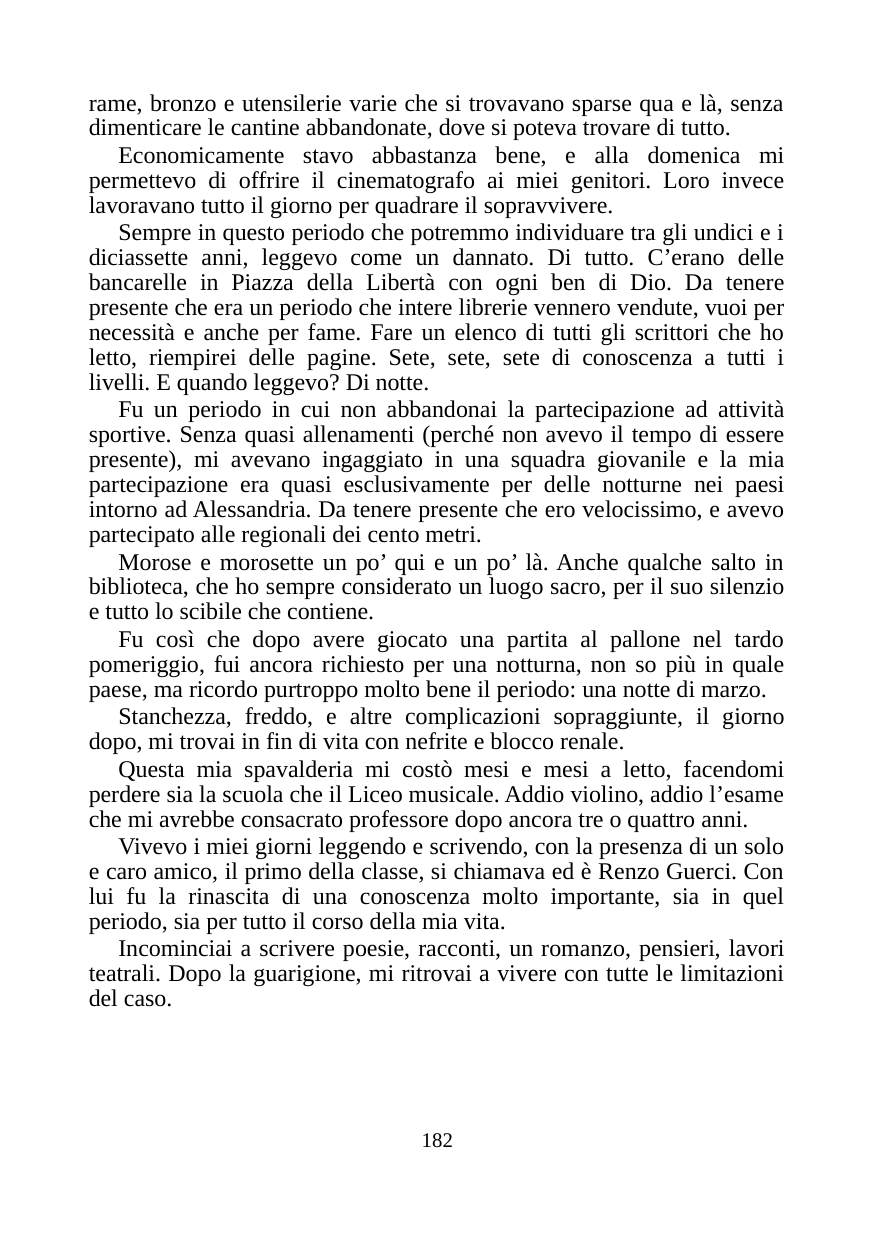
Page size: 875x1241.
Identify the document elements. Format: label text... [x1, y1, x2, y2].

text Morose e morosette un po’ qui e un po’ là. Anche qualche salto in biblioteca, che ho sempre considerato un luogo sacro, per il suo silenzio e tutto lo scibile che contiene. [88, 547, 786, 625]
text Stanchezza, freddo, e altre complicazioni sopraggiunte, il giorno dopo, mi trovai in fin di vita con nefrite e blocco renale. [88, 702, 786, 755]
text Incominciai a scrivere poesie, racconti, un romanzo, pensieri, lavori teatrali. Dopo la guarigione, mi ritrovai a vivere con tutte le limitazioni del caso. [88, 934, 786, 1012]
text Fu un periodo in cui non abbandonai la partecipazione ad attività sportive. Senza quasi allenamenti (perché non avevo il tempo di essere presente), mi avevano ingaggiato in una squadra giovanile e la mia partecipazione era quasi esclusivamente per delle notturne nei paesi intorno ad Alessandria. Da tenere presente che ero velocissimo, e avevo partecipato alle regionali dei cento metri. [88, 395, 786, 547]
text Fu così che dopo avere giocato una partita al pallone nel tardo pomeriggio, fui ancora richiesto per una notturna, non so più in quale paese, ma ricordo purtroppo molto bene il periodo: una notte di marzo. [88, 625, 786, 702]
text Questa mia spavalderia mi costò mesi e mesi a letto, facendomi perdere sia la scuola che il Liceo musicale. Addio violino, addio l’esame che mi avrebbe consacrato professore dopo ancora tre o quattro anni. [88, 755, 786, 832]
text rame, bronzo e utensilerie varie che si trovavano sparse qua e là, senza dimenticare le cantine abbandonate, dove si poteva trovare di tutto. [88, 88, 786, 141]
text Sempre in questo periodo che potremmo individuare tra gli undici e i diciassette anni, leggevo come un dannato. Di tutto. C’erano delle bancarelle in Piazza della Libertà con ogni ben di Dio. Da tenere presente che era un periodo che intere librerie vennero vendute, vuoi per necessità e anche per fame. Fare un elenco di tutti gli scrittori che ho letto, riempirei delle pagine. Sete, sete, sete di conoscenza a tutti i livelli. E quando leggevo? Di notte. [88, 218, 786, 395]
text Economicamente stavo abbastanza bene, e alla domenica mi permettevo di offrire il cinematografo ai miei genitori. Loro invece lavoravano tutto il giorno per quadrare il sopravvivere. [88, 141, 786, 218]
text Vivevo i miei giorni leggendo e scrivendo, con la presenza di un solo e caro amico, il primo della classe, si chiamava ed è Renzo Guerci. Con lui fu la rinascita di una conoscenza molto importante, sia in quel periodo, sia per tutto il corso della mia vita. [88, 832, 786, 934]
